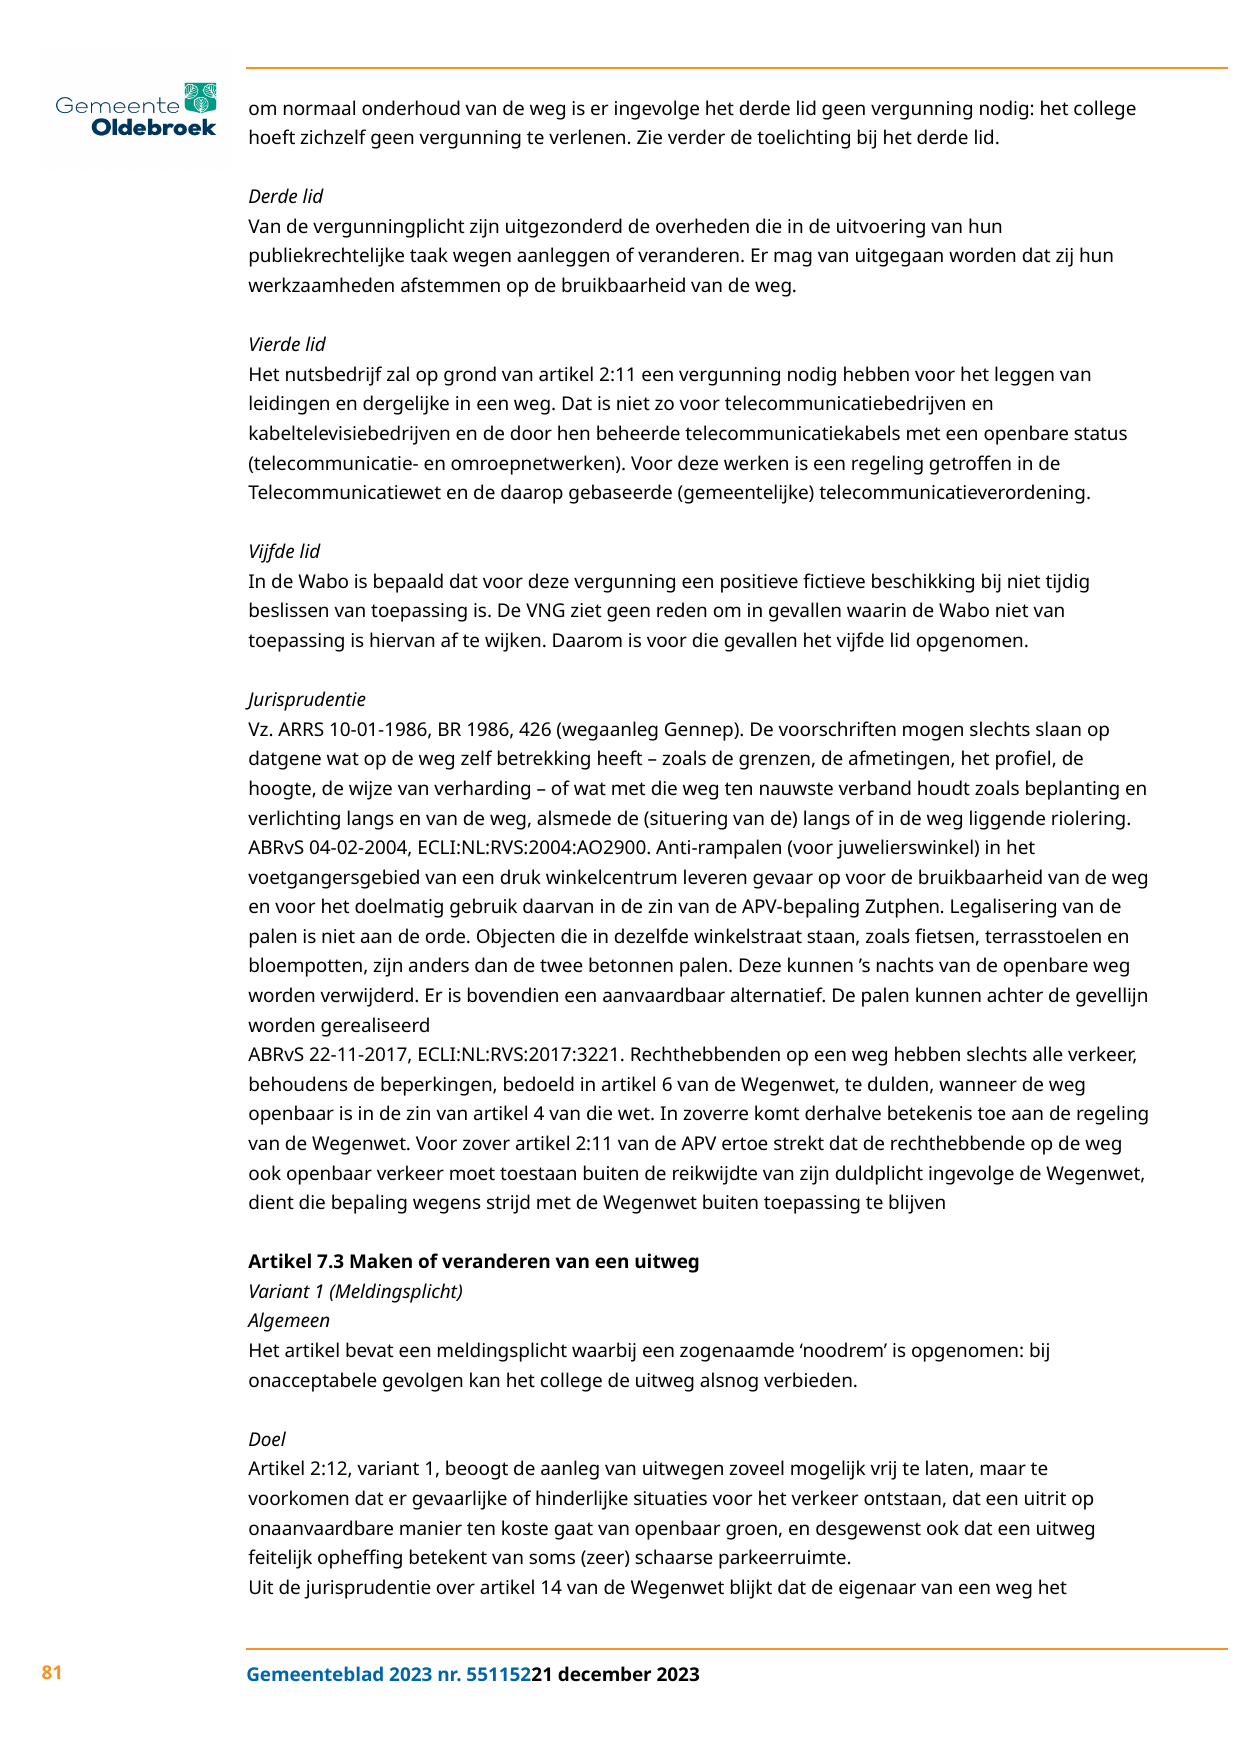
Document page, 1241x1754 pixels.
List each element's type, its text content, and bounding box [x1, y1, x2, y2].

picture [41, 47, 231, 172]
text Vierde lid [248, 331, 1152, 357]
text Doel [248, 1426, 1152, 1452]
text Van de vergunningplicht zijn uitgezonderd de overheden die in de uitvoering van hun publiekrechtelijke taak wegen aanleggen of veranderen. Er mag van uitgegaan worden dat zij hun werkzaamheden afstemmen op de bruikbaarheid van de weg. [248, 213, 1152, 298]
text om normaal onderhoud van de weg is er ingevolge het derde lid geen vergunning nodig: het college hoeft zichzelf geen vergunning te verlenen. Zie verder de toelichting bij het derde lid. [248, 95, 1152, 150]
text Vz. ARRS 10-01-1986, BR 1986, 426 (wegaanleg Gennep). De voorschriften mogen slechts slaan op datgene wat op de weg zelf betrekking heeft – zoals de grenzen, de afmetingen, het profiel, de hoogte, de wijze van verharding – of wat met die weg ten nauwste verband houdt zoals beplanting en verlichting langs en van de weg, alsmede de (situering van de) langs of in de weg liggende riolering. [248, 716, 1152, 831]
text Artikel 2:12, variant 1, beoogt de aanleg van uitwegen zoveel mogelijk vrij te laten, maar te voorkomen dat er gevaarlijke of hinderlijke situaties voor het verkeer ontstaan, dat een uitrit op onaanvaardbare manier ten koste gaat van openbaar groen, en desgewenst ook dat een uitweg feitelijk opheffing betekent van soms (zeer) schaarse parkeerruimte. [248, 1456, 1152, 1570]
text Het nutsbedrijf zal op grond van artikel 2:11 een vergunning nodig hebben voor het leggen van leidingen en dergelijke in een weg. Dat is niet zo voor telecommunicatiebedrijven en kabeltelevisiebedrijven en de door hen beheerde telecommunicatiekabels met een openbare status (telecommunicatie- en omroepnetwerken). Voor deze werken is een regeling getroffen in de Telecommunicatiewet en de daarop gebaseerde (gemeentelijke) telecommunicatieverordening. [248, 361, 1152, 505]
text In de Wabo is bepaald dat voor deze vergunning een positieve fictieve beschikking bij niet tijdig beslissen van toepassing is. De VNG ziet geen reden om in gevallen waarin de Wabo niet van toepassing is hiervan af te wijken. Daarom is voor die gevallen het vijfde lid opgenomen. [248, 568, 1152, 653]
text Algemeen [248, 1308, 1152, 1333]
text Vijfde lid [248, 538, 1152, 564]
text Het artikel bevat een meldingsplicht waarbij een zogenaamde ‘noodrem’ is opgenomen: bij onacceptabele gevolgen kan het college de uitweg alsnog verbieden. [248, 1337, 1152, 1393]
text ABRvS 04-02-2004, ECLI:NL:RVS:2004:AO2900. Anti-rampalen (voor juwelierswinkel) in het voetgangersgebied van een druk winkelcentrum leveren gevaar op voor de bruikbaarheid van de weg en voor het doelmatig gebruik daarvan in de zin van de APV-bepaling Zutphen. Legalisering van de palen is niet aan de orde. Objecten die in dezelfde winkelstraat staan, zoals fietsen, terrasstoelen en bloempotten, zijn anders dan de twee betonnen palen. Deze kunnen ’s nachts van de openbare weg worden verwijderd. Er is bovendien een aanvaardbaar alternatief. De palen kunnen achter de gevellijn worden gerealiseerd [248, 834, 1152, 1038]
text Artikel 7.3 Maken of veranderen van een uitweg [248, 1248, 1152, 1274]
text Variant 1 (Meldingsplicht) [248, 1278, 1152, 1304]
text Uit de jurisprudentie over artikel 14 van de Wegenwet blijkt dat de eigenaar van een weg het [248, 1574, 1152, 1600]
text ABRvS 22-11-2017, ECLI:NL:RVS:2017:3221. Rechthebbenden op een weg hebben slechts alle verkeer, behoudens de beperkingen, bedoeld in artikel 6 van de Wegenwet, te dulden, wanneer de weg openbaar is in de zin van artikel 4 van die wet. In zoverre komt derhalve betekenis toe aan de regeling van de Wegenwet. Voor zover artikel 2:11 van de APV ertoe strekt dat de rechthebbende op de weg ook openbaar verkeer moet toestaan buiten de reikwijdte van zijn duldplicht ingevolge de Wegenwet, dient die bepaling wegens strijd met de Wegenwet buiten toepassing te blijven [248, 1041, 1152, 1215]
text Derde lid [248, 183, 1152, 209]
text Jurisprudentie [248, 686, 1152, 712]
